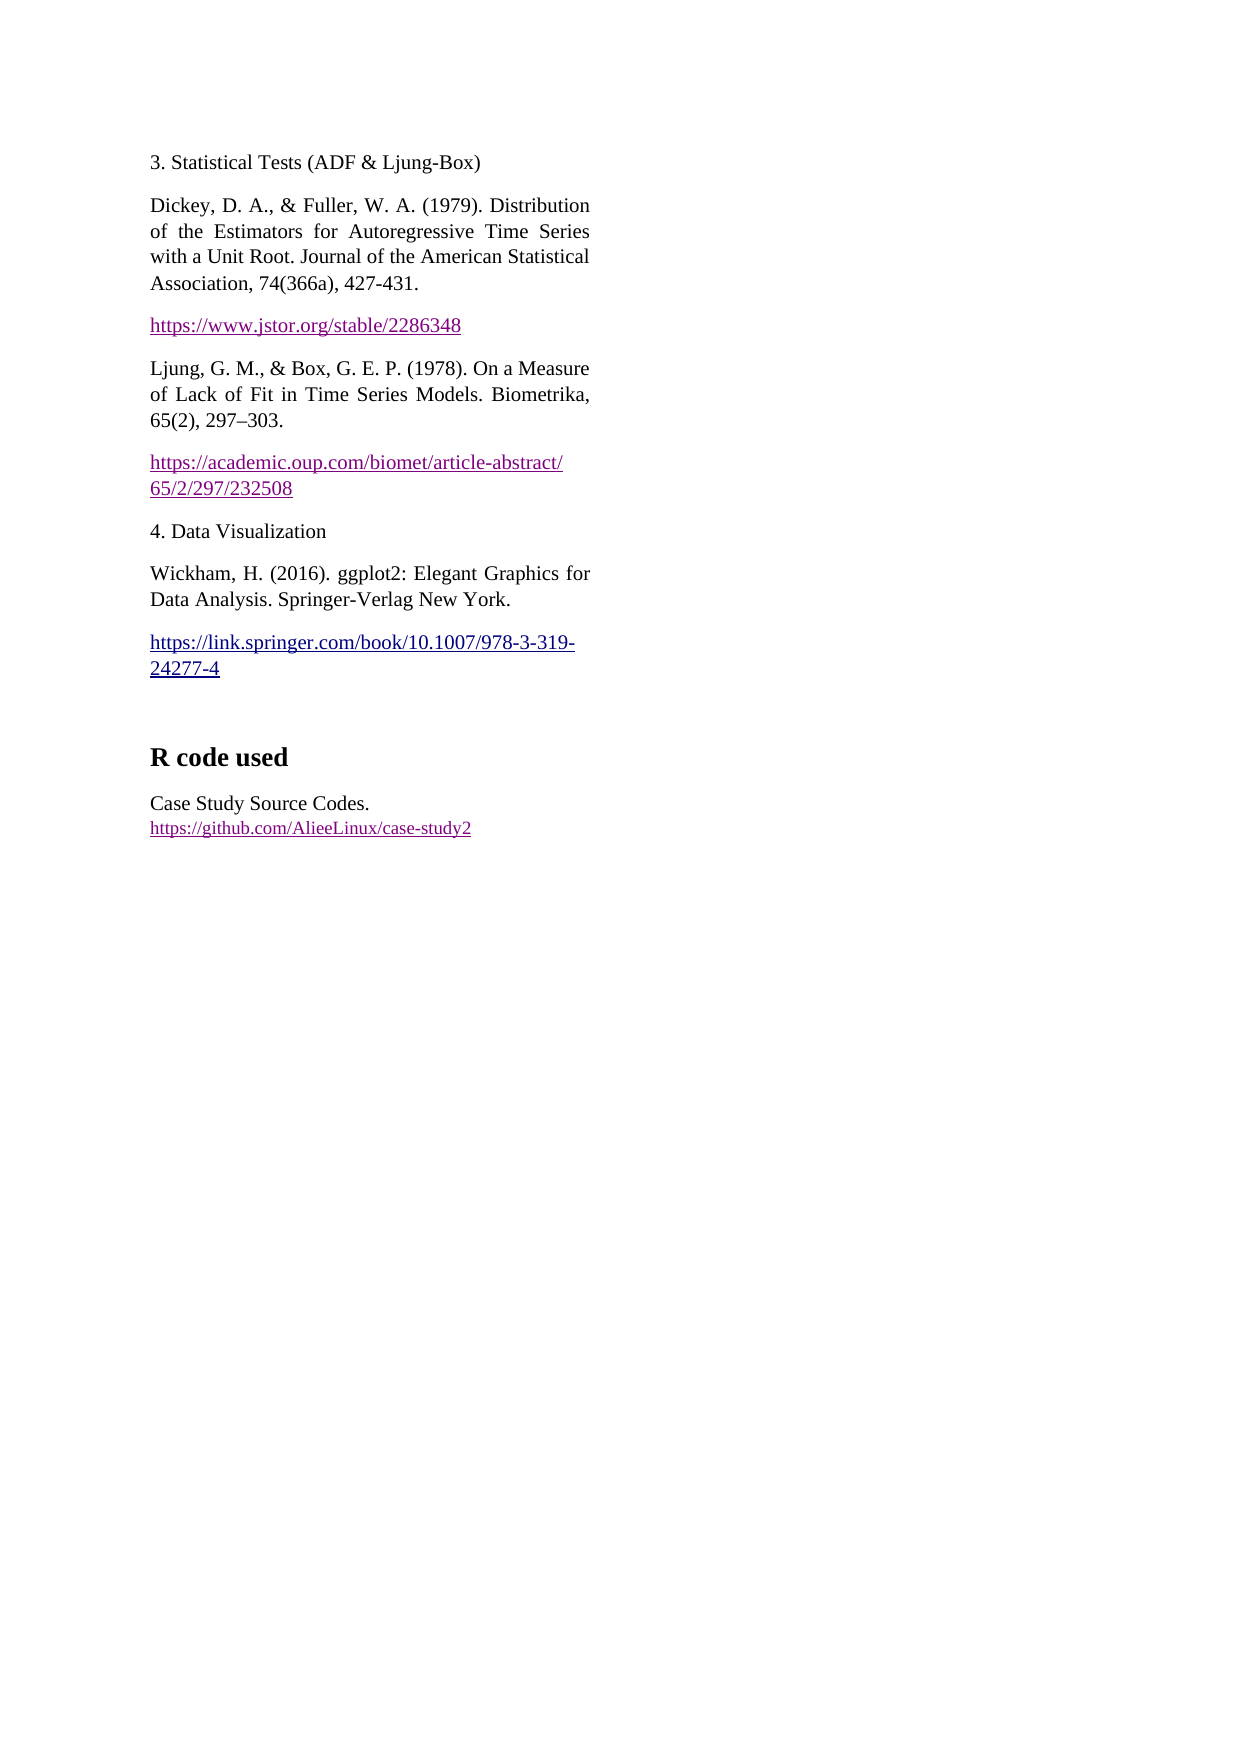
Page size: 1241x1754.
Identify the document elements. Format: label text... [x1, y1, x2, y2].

text Dickey, D. A., & Fuller, W. A. (1979). Distribution of the Estimators for Autoregressive Time Series with a Unit Root. Journal of the American Statistical Association, 74(366a), 427-431. [150, 193, 591, 294]
text 3. Statistical Tests (ADF & Ljung-Box) [150, 150, 591, 174]
text 4. Data Visualization [150, 519, 591, 543]
text R code used [150, 741, 591, 772]
text https://academic.oup.com/biomet/article-abstract/65/2/297/232508 [150, 450, 591, 500]
text https://link.springer.com/book/10.1007/978-3-319-24277-4 [150, 630, 591, 680]
text Wickham, H. (2016). ggplot2: Elegant Graphics for Data Analysis. Springer-Verlag New York. [150, 561, 591, 611]
text Ljung, G. M., & Box, G. E. P. (1978). On a Measure of Lack of Fit in Time Series Models. Biometrika, 65(2), 297–303. [150, 356, 591, 432]
text https://www.jstor.org/stable/2286348 [150, 313, 591, 337]
text Case Study Source Codes. https://github.com/AlieeLinux/case-study2 [150, 791, 591, 838]
